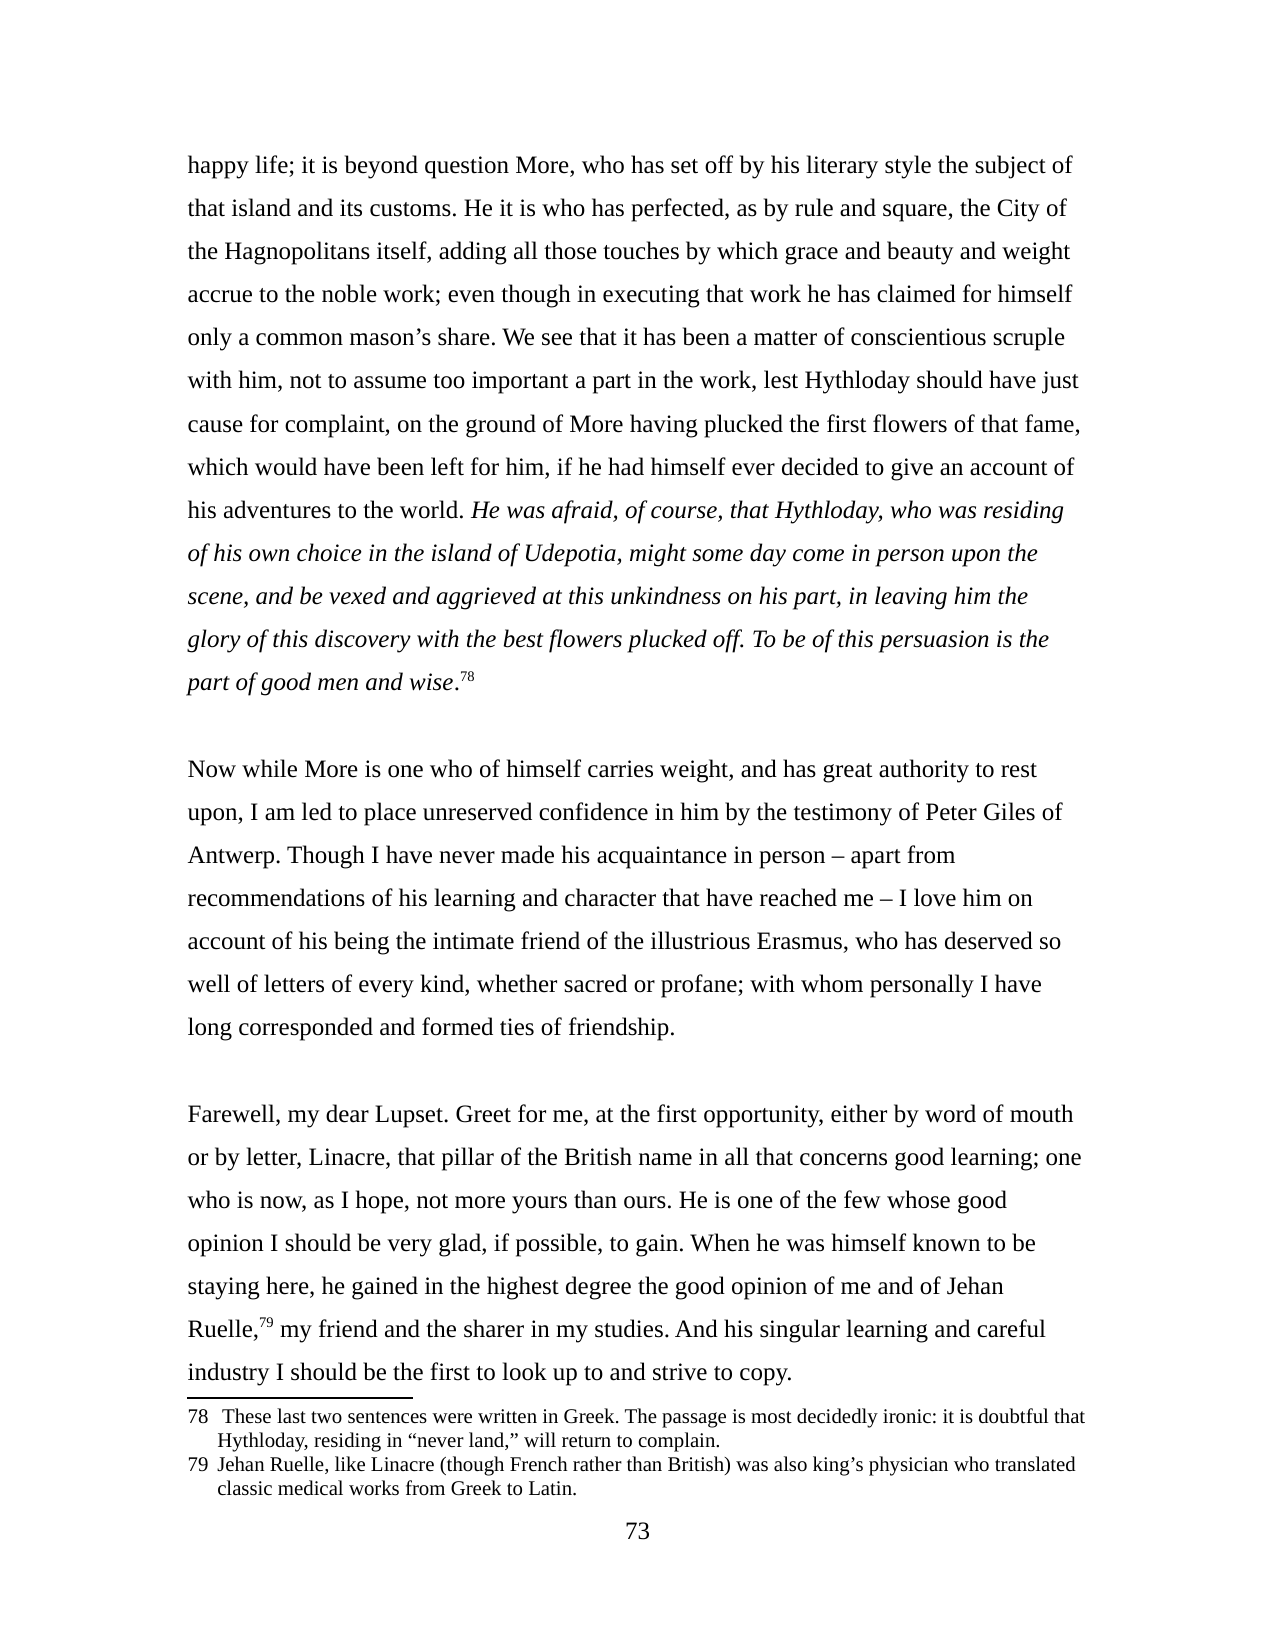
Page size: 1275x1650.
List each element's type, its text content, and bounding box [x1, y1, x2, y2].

text happy life; it is beyond question More, who has set off by his literary style the subject of that island and its customs. He it is who has perfected, as by rule and square, the City of the Hagnopolitans itself, adding all those touches by which grace and beauty and weight accrue to the noble work; even though in executing that work he has claimed for himself only a common mason’s share. We see that it has been a matter of conscientious scruple with him, not to assume too important a part in the work, lest Hythloday should have just cause for complaint, on the ground of More having plucked the first flowers of that fame, which would have been left for him, if he had himself ever decided to give an account of his adventures to the world. He was afraid, of course, that Hythloday, who was residing of his own choice in the island of Udepotia, might some day come in person upon the scene, and be vexed and aggrieved at this unkindness on his part, in leaving him the glory of this discovery with the best flowers plucked off. To be of this persuasion is the part of good men and wise. [187, 150, 1087, 696]
text Now while More is one who of himself carries weight, and has great authority to rest upon, I am led to place unreserved confidence in him by the testimony of Peter Giles of Antwerp. Though I have never made his acquaintance in person – apart from recommendations of his learning and character that have reached me – I love him on account of his being the intimate friend of the illustrious Erasmus, who has deserved so well of letters of every kind, whether sacred or profane; with whom personally I have long corresponded and formed ties of friendship. [187, 754, 1087, 1041]
text Farewell, my dear Lupset. Greet for me, at the first opportunity, either by word of mouth or by letter, Linacre, that pillar of the British name in all that concerns good learning; one who is now, as I hope, not more yours than ours. He is one of the few whose good opinion I should be very glad, if possible, to gain. When he was himself known to be staying here, he gained in the highest degree the good opinion of me and of Jehan Ruelle, my friend and the sharer in my studies. And his singular learning and careful industry I should be the first to look up to and strive to copy. [187, 1099, 1087, 1386]
text Jehan Ruelle, like Linacre (though French rather than British) was also king’s physician who translated classic medical works from Greek to Latin. [187, 1452, 1087, 1500]
text These last two sentences were written in Greek. The passage is most decidedly ironic: it is doubtful that Hythloday, residing in “never land,” will return to complain. [187, 1404, 1087, 1452]
